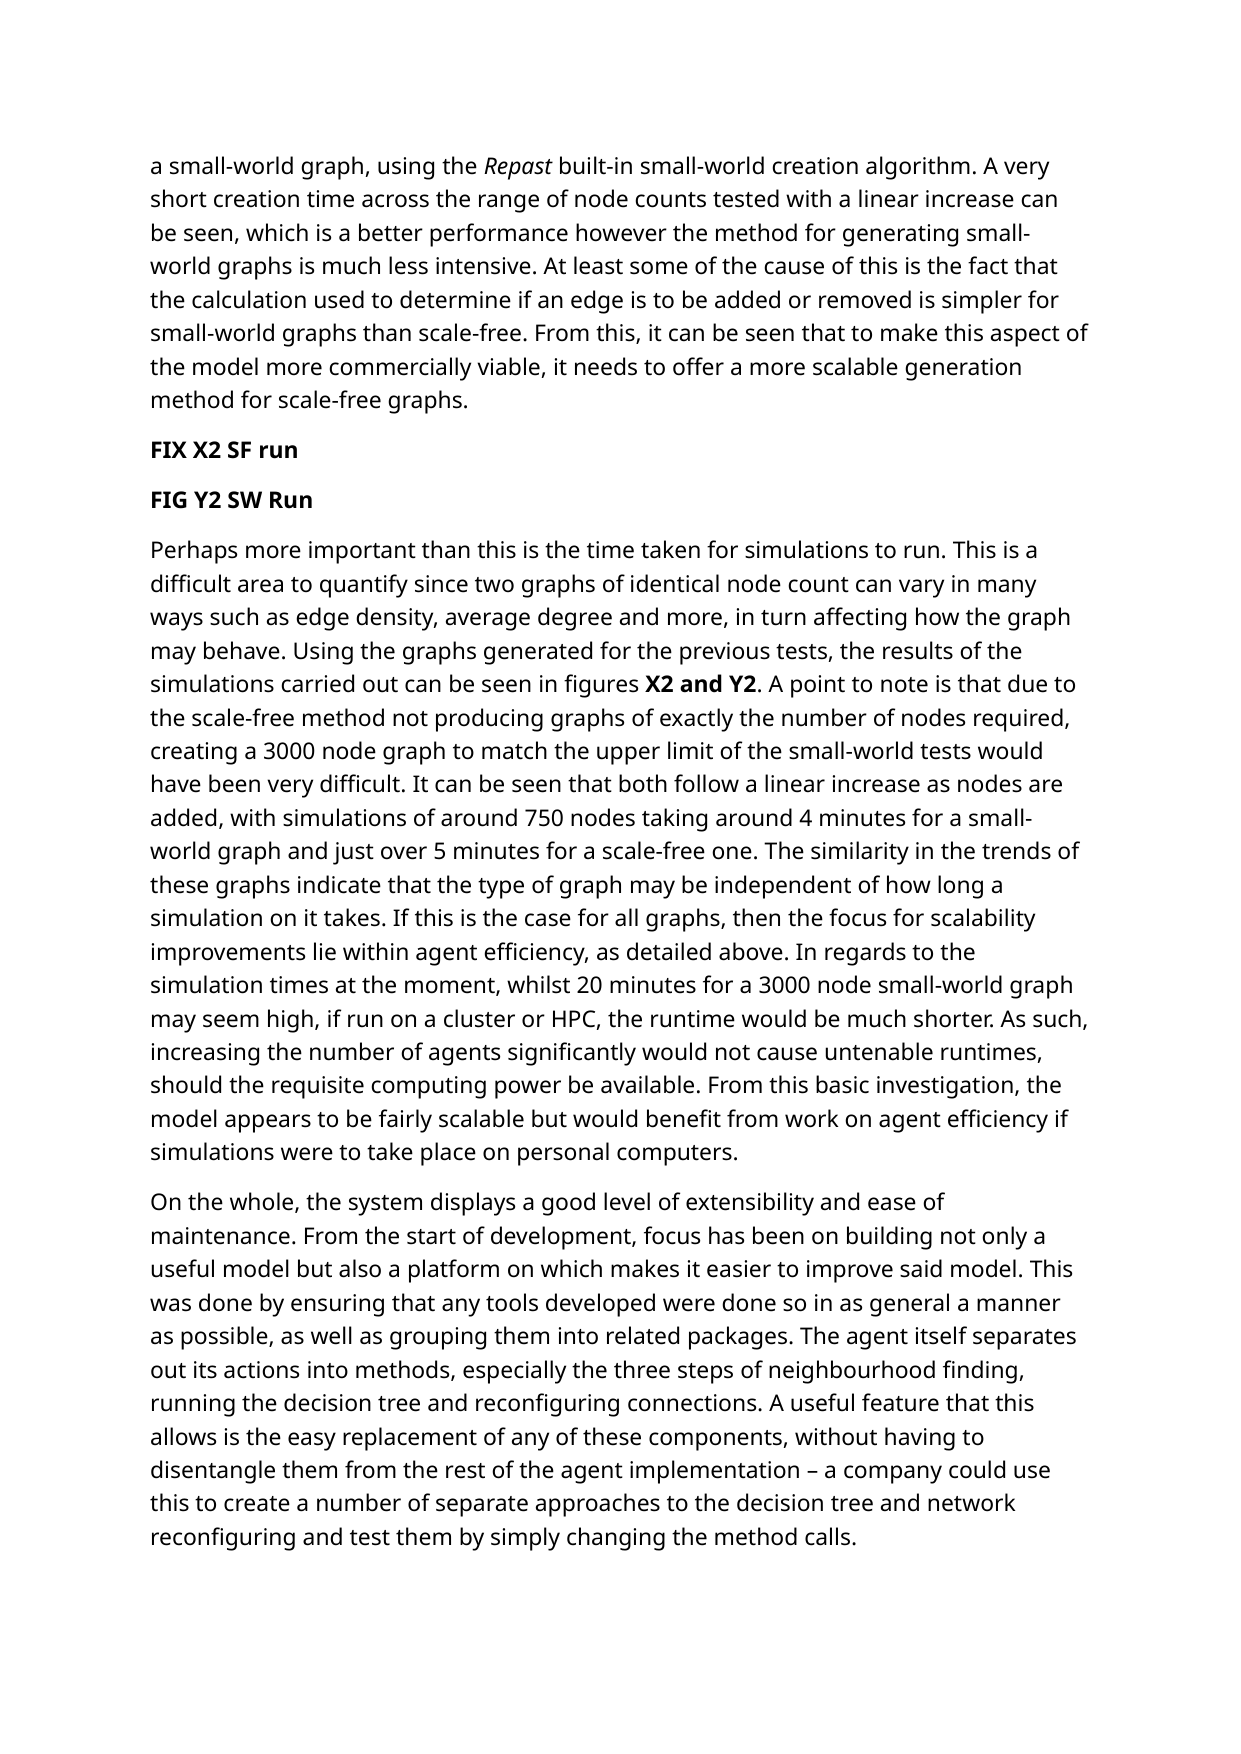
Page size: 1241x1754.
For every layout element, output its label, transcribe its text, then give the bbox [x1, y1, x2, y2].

text Perhaps more important than this is the time taken for simulations to run. This is a difficult area to quantify since two graphs of identical node count can vary in many ways such as edge density, average degree and more, in turn affecting how the graph may behave. Using the graphs generated for the previous tests, the results of the simulations carried out can be seen in figures X2 and Y2. A point to note is that due to the scale-free method not producing graphs of exactly the number of nodes required, creating a 3000 node graph to match the upper limit of the small-world tests would have been very difficult. It can be seen that both follow a linear increase as nodes are added, with simulations of around 750 nodes taking around 4 minutes for a small-world graph and just over 5 minutes for a scale-free one. The similarity in the trends of these graphs indicate that the type of graph may be independent of how long a simulation on it takes. If this is the case for all graphs, then the focus for scalability improvements lie within agent efficiency, as detailed above. In regards to the simulation times at the moment, whilst 20 minutes for a 3000 node small-world graph may seem high, if run on a cluster or HPC, the runtime would be much shorter. As such, increasing the number of agents significantly would not cause untenable runtimes, should the requisite computing power be available. From this basic investigation, the model appears to be fairly scalable but would benefit from work on agent efficiency if simulations were to take place on personal computers. [150, 534, 1090, 1167]
text FIG Y2 SW Run [150, 484, 1090, 516]
text On the whole, the system displays a good level of extensibility and ease of maintenance. From the start of development, focus has been on building not only a useful model but also a platform on which makes it easier to improve said model. This was done by ensuring that any tools developed were done so in as general a manner as possible, as well as grouping them into related packages. The agent itself separates out its actions into methods, especially the three steps of neighbourhood finding, running the decision tree and reconfiguring connections. A useful feature that this allows is the easy replacement of any of these components, without having to disentangle them from the rest of the agent implementation – a company could use this to create a number of separate approaches to the decision tree and network reconfiguring and test them by simply changing the method calls. [150, 1186, 1090, 1552]
text FIX X2 SF run [150, 434, 1090, 465]
text a small-world graph, using the Repast built-in small-world creation algorithm. A very short creation time across the range of node counts tested with a linear increase can be seen, which is a better performance however the method for generating small-world graphs is much less intensive. At least some of the cause of this is the fact that the calculation used to determine if an edge is to be added or removed is simpler for small-world graphs than scale-free. From this, it can be seen that to make this aspect of the model more commercially viable, it needs to offer a more scalable generation method for scale-free graphs. [150, 150, 1090, 415]
